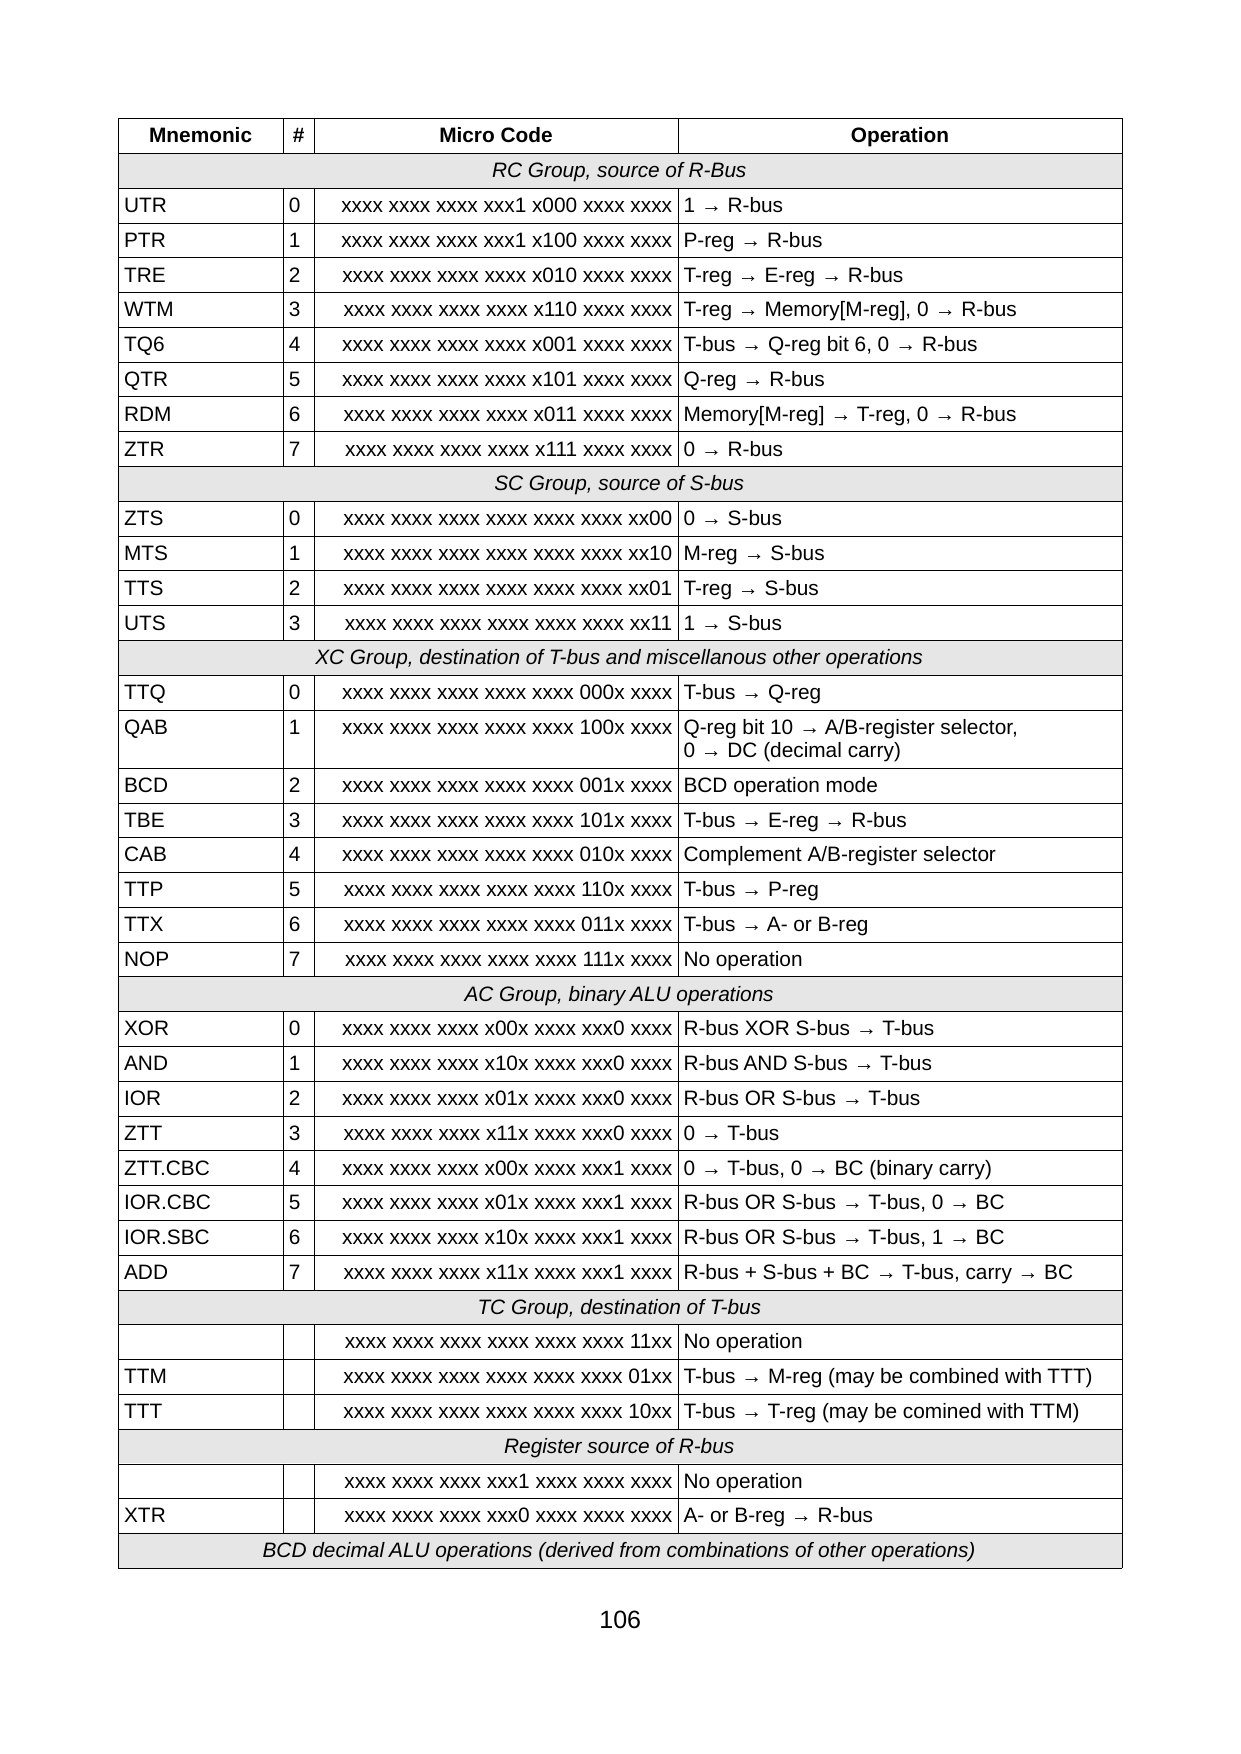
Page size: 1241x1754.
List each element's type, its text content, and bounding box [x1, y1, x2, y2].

table_cell TRE [119, 258, 283, 292]
table_cell MTS [119, 537, 283, 570]
table_cell No operation [679, 943, 1122, 976]
table_cell 1 → R-bus [679, 189, 1122, 222]
table_cell xxxx xxxx xxxx xxx1 x000 xxxx xxxx [315, 189, 678, 222]
table_cell 1 [284, 224, 314, 257]
table_cell xxxx xxxx xxxx x01x xxxx xxx0 xxxx [315, 1082, 678, 1116]
table_cell 6 [284, 908, 314, 942]
table_cell R-bus OR S-bus → T-bus, 1 → BC [679, 1221, 1122, 1255]
table_cell xxxx xxxx xxxx xxxx x010 xxxx xxxx [315, 258, 678, 292]
table_cell TTQ [119, 676, 283, 709]
table_cell RDM [119, 397, 283, 431]
table_cell 0 → T-bus [679, 1117, 1122, 1150]
table_cell 1 [284, 1047, 314, 1081]
table_cell CAB [119, 838, 283, 872]
table_cell XC Group, destination of T-bus and miscellanous other operations [119, 641, 1122, 675]
table_cell 0 [284, 676, 314, 709]
table_cell xxxx xxxx xxxx xxxx xxxx xxxx 11xx [315, 1325, 678, 1359]
table_cell T-reg → E-reg → R-bus [679, 258, 1122, 292]
table_cell 1 [284, 711, 314, 768]
table_cell 5 [284, 1186, 314, 1220]
table_cell Q-reg bit 10 → A/B-register selector, 0 → DC (decimal carry) [679, 711, 1122, 768]
table_cell xxxx xxxx xxxx xxxx xxxx xxxx 01xx [315, 1360, 678, 1394]
table_cell [119, 1325, 283, 1359]
table_cell 4 [284, 328, 314, 362]
table_cell ZTS [119, 502, 283, 536]
table_cell 6 [284, 397, 314, 431]
table_cell QAB [119, 711, 283, 768]
table_cell Register source of R-bus [119, 1430, 1122, 1463]
table_cell T-bus → T-reg (may be comined with TTM) [679, 1395, 1122, 1429]
table_cell TBE [119, 804, 283, 837]
table_cell Complement A/B-register selector [679, 838, 1122, 872]
table_cell 0 → S-bus [679, 502, 1122, 536]
table_cell TTM [119, 1360, 283, 1394]
table_header Micro Code [315, 119, 678, 153]
table_cell T-bus → M-reg (may be combined with TTT) [679, 1360, 1122, 1394]
table_cell R-bus AND S-bus → T-bus [679, 1047, 1122, 1081]
table_cell P-reg → R-bus [679, 224, 1122, 257]
table_cell BCD [119, 769, 283, 802]
table_cell 3 [284, 804, 314, 837]
table_cell 2 [284, 571, 314, 605]
table_cell XOR [119, 1012, 283, 1046]
table_cell T-bus → Q-reg bit 6, 0 → R-bus [679, 328, 1122, 362]
table_cell xxxx xxxx xxxx x11x xxxx xxx0 xxxx [315, 1117, 678, 1150]
table_cell AC Group, binary ALU operations [119, 977, 1122, 1011]
table_cell xxxx xxxx xxxx xxxx xxxx 101x xxxx [315, 804, 678, 837]
table_cell T-bus → P-reg [679, 873, 1122, 907]
table_cell 0 [284, 189, 314, 222]
table_cell 5 [284, 363, 314, 396]
table_cell R-bus + S-bus + BC → T-bus, carry → BC [679, 1256, 1122, 1289]
table_cell xxxx xxxx xxxx x10x xxxx xxx1 xxxx [315, 1221, 678, 1255]
table_cell TTS [119, 571, 283, 605]
table_cell xxxx xxxx xxxx x10x xxxx xxx0 xxxx [315, 1047, 678, 1081]
table_cell 0 → R-bus [679, 432, 1122, 466]
table_cell 2 [284, 769, 314, 802]
table_cell TTX [119, 908, 283, 942]
table_cell Q-reg → R-bus [679, 363, 1122, 396]
table_cell 1 [284, 537, 314, 570]
table_cell 0 [284, 1012, 314, 1046]
table_cell A- or B-reg → R-bus [679, 1499, 1122, 1533]
table_header Mnemonic [119, 119, 283, 153]
table_header # [284, 119, 314, 153]
table_cell xxxx xxxx xxxx xxxx x111 xxxx xxxx [315, 432, 678, 466]
table_cell 7 [284, 1256, 314, 1289]
table_cell T-reg → Memory[M-reg], 0 → R-bus [679, 293, 1122, 327]
table_cell [284, 1360, 314, 1394]
table_cell R-bus XOR S-bus → T-bus [679, 1012, 1122, 1046]
table_cell T-bus → A- or B-reg [679, 908, 1122, 942]
table_cell WTM [119, 293, 283, 327]
table_cell xxxx xxxx xxxx xxxx xxxx xxxx xx11 [315, 606, 678, 640]
table_cell 3 [284, 606, 314, 640]
table_cell M-reg → S-bus [679, 537, 1122, 570]
table_cell xxxx xxxx xxxx xxx1 x100 xxxx xxxx [315, 224, 678, 257]
table_cell xxxx xxxx xxxx xxxx xxxx 000x xxxx [315, 676, 678, 709]
table_cell 2 [284, 258, 314, 292]
table_cell xxxx xxxx xxxx xxxx xxxx xxxx xx10 [315, 537, 678, 570]
table_cell 4 [284, 838, 314, 872]
table_cell XTR [119, 1499, 283, 1533]
table_cell xxxx xxxx xxxx xxxx xxxx xxxx xx01 [315, 571, 678, 605]
table_cell BCD operation mode [679, 769, 1122, 802]
table_cell 7 [284, 432, 314, 466]
table_cell BCD decimal ALU operations (derived from combinations of other operations) [119, 1534, 1122, 1568]
table_cell xxxx xxxx xxxx x00x xxxx xxx1 xxxx [315, 1151, 678, 1185]
table_cell TTT [119, 1395, 283, 1429]
table_cell IOR [119, 1082, 283, 1116]
table_cell AND [119, 1047, 283, 1081]
table_header Operation [679, 119, 1122, 153]
table_cell No operation [679, 1325, 1122, 1359]
table_cell 0 → T-bus, 0 → BC (binary carry) [679, 1151, 1122, 1185]
table_cell ADD [119, 1256, 283, 1289]
table_cell xxxx xxxx xxxx xxxx xxxx 100x xxxx [315, 711, 678, 768]
table_cell R-bus OR S-bus → T-bus, 0 → BC [679, 1186, 1122, 1220]
table_cell T-reg → S-bus [679, 571, 1122, 605]
table_cell ZTT.CBC [119, 1151, 283, 1185]
table_cell [284, 1395, 314, 1429]
table_cell 4 [284, 1151, 314, 1185]
table_cell xxxx xxxx xxxx xxx1 xxxx xxxx xxxx [315, 1465, 678, 1498]
table_cell xxxx xxxx xxxx x01x xxxx xxx1 xxxx [315, 1186, 678, 1220]
table_cell [284, 1465, 314, 1498]
table_cell xxxx xxxx xxxx xxxx xxxx 001x xxxx [315, 769, 678, 802]
table_cell 3 [284, 293, 314, 327]
table_cell xxxx xxxx xxxx xxx0 xxxx xxxx xxxx [315, 1499, 678, 1533]
table_cell TQ6 [119, 328, 283, 362]
table_cell [284, 1325, 314, 1359]
table_cell 3 [284, 1117, 314, 1150]
table_cell [119, 1465, 283, 1498]
table_cell 6 [284, 1221, 314, 1255]
table_cell NOP [119, 943, 283, 976]
table_cell xxxx xxxx xxxx xxxx xxxx 111x xxxx [315, 943, 678, 976]
table_cell TTP [119, 873, 283, 907]
table_cell [284, 1499, 314, 1533]
table_cell R-bus OR S-bus → T-bus [679, 1082, 1122, 1116]
table_cell IOR.SBC [119, 1221, 283, 1255]
table_cell ZTR [119, 432, 283, 466]
table_cell Memory[M-reg] → T-reg, 0 → R-bus [679, 397, 1122, 431]
table_cell 5 [284, 873, 314, 907]
table_cell TC Group, destination of T-bus [119, 1291, 1122, 1324]
table_cell xxxx xxxx xxxx xxxx x011 xxxx xxxx [315, 397, 678, 431]
table_cell 2 [284, 1082, 314, 1116]
table_cell xxxx xxxx xxxx xxxx xxxx 010x xxxx [315, 838, 678, 872]
table_cell 7 [284, 943, 314, 976]
table_cell xxxx xxxx xxxx xxxx x001 xxxx xxxx [315, 328, 678, 362]
table_cell xxxx xxxx xxxx xxxx xxxx xxxx xx00 [315, 502, 678, 536]
table_cell SC Group, source of S-bus [119, 467, 1122, 501]
table_cell xxxx xxxx xxxx xxxx x101 xxxx xxxx [315, 363, 678, 396]
table_cell ZTT [119, 1117, 283, 1150]
table_cell xxxx xxxx xxxx xxxx xxxx 110x xxxx [315, 873, 678, 907]
table_cell xxxx xxxx xxxx x11x xxxx xxx1 xxxx [315, 1256, 678, 1289]
table_cell UTR [119, 189, 283, 222]
table_cell UTS [119, 606, 283, 640]
table_cell 0 [284, 502, 314, 536]
table_cell xxxx xxxx xxxx xxxx xxxx 011x xxxx [315, 908, 678, 942]
table_cell T-bus → E-reg → R-bus [679, 804, 1122, 837]
table_cell No operation [679, 1465, 1122, 1498]
table_cell T-bus → Q-reg [679, 676, 1122, 709]
table_cell xxxx xxxx xxxx xxxx xxxx xxxx 10xx [315, 1395, 678, 1429]
table_cell IOR.CBC [119, 1186, 283, 1220]
table_cell RC Group, source of R-Bus [119, 154, 1122, 188]
table_cell xxxx xxxx xxxx xxxx x110 xxxx xxxx [315, 293, 678, 327]
table_cell PTR [119, 224, 283, 257]
table_cell 1 → S-bus [679, 606, 1122, 640]
table_cell QTR [119, 363, 283, 396]
table_cell xxxx xxxx xxxx x00x xxxx xxx0 xxxx [315, 1012, 678, 1046]
